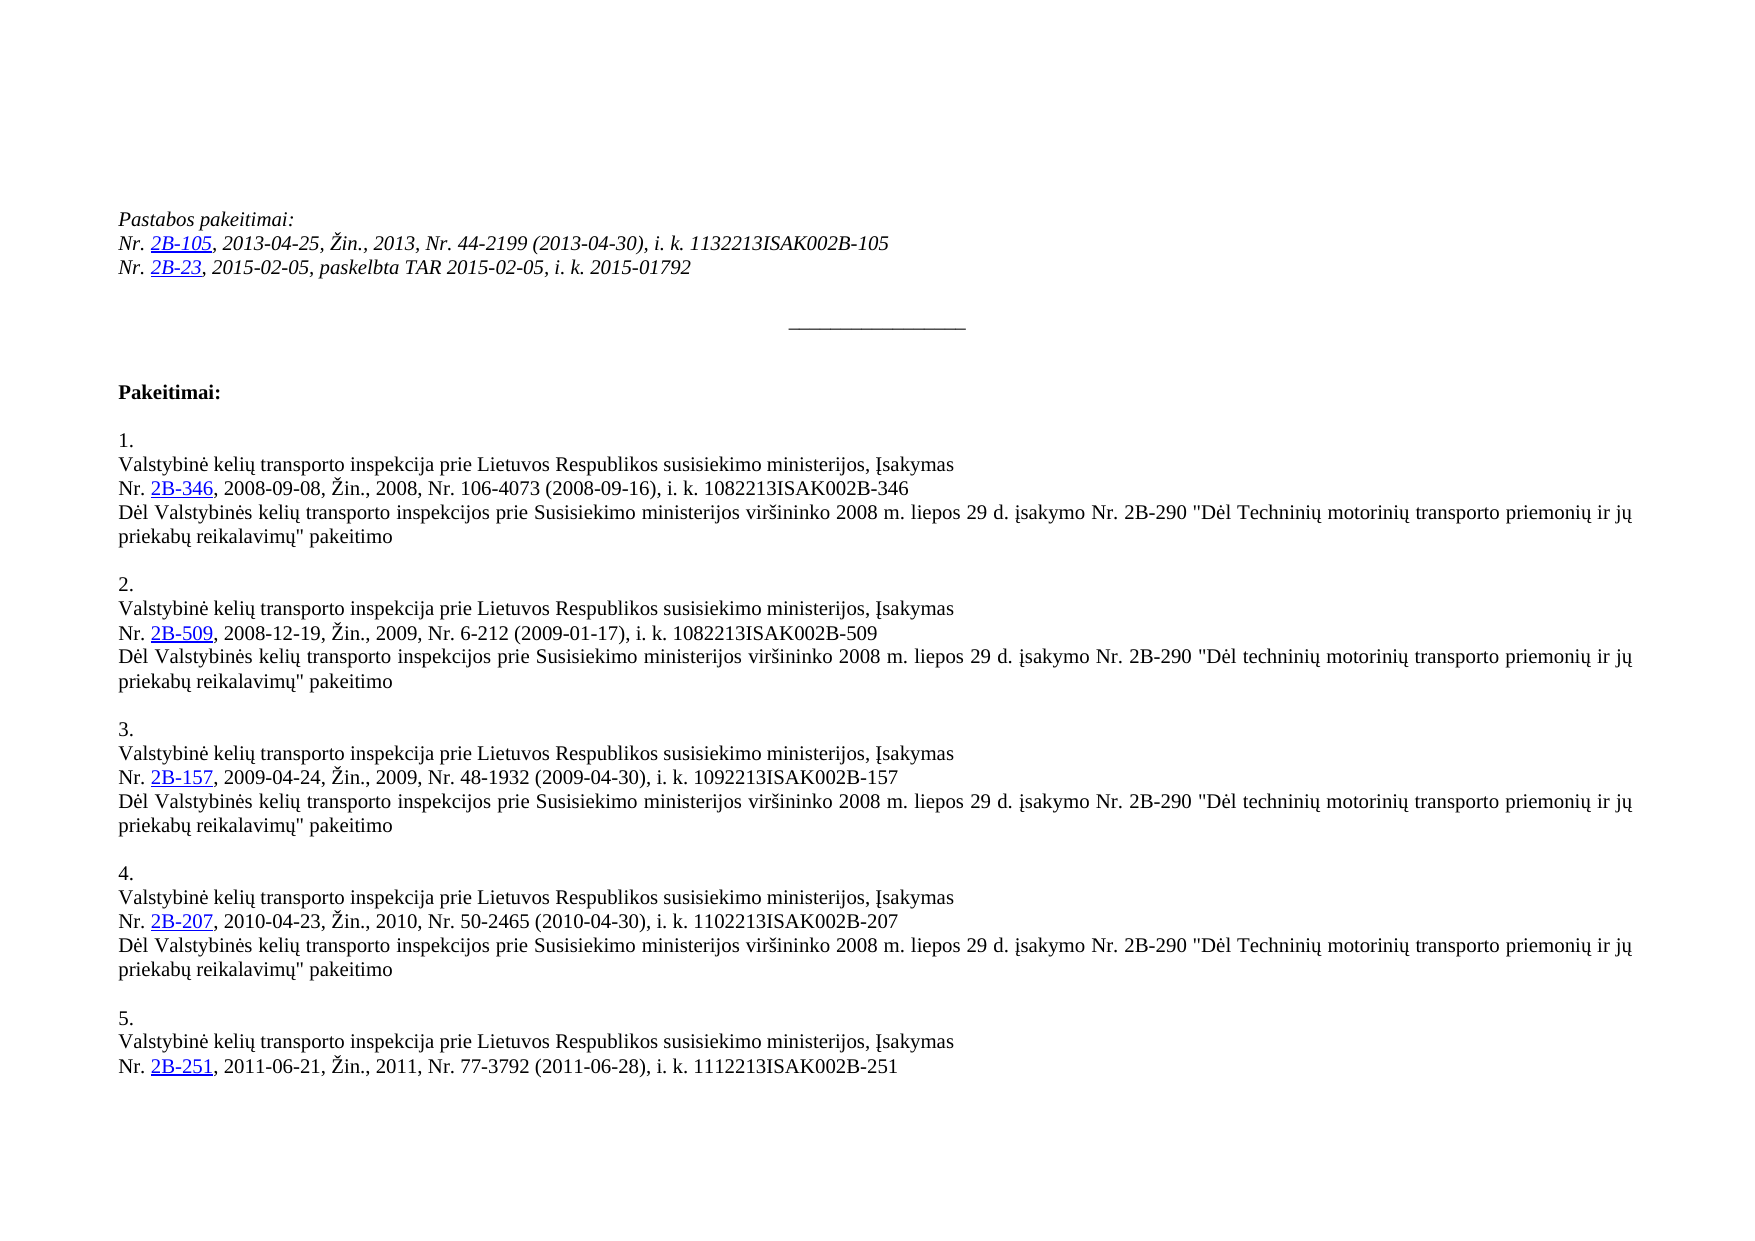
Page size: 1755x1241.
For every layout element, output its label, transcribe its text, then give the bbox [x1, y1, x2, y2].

text Valstybinė kelių transporto inspekcija prie Lietuvos Respublikos susisiekimo ministerijos, Įsakymas [118, 1029, 1636, 1053]
text Dėl Valstybinės kelių transporto inspekcijos prie Susisiekimo ministerijos viršininko 2008 m. liepos 29 d. įsakymo Nr. 2B-290 "Dėl techninių motorinių transporto priemonių ir jų priekabų reikalavimų" pakeitimo [118, 789, 1636, 837]
text Dėl Valstybinės kelių transporto inspekcijos prie Susisiekimo ministerijos viršininko 2008 m. liepos 29 d. įsakymo Nr. 2B-290 "Dėl Techninių motorinių transporto priemonių ir jų priekabų reikalavimų" pakeitimo [118, 500, 1636, 548]
text 1. [118, 428, 1636, 452]
text Valstybinė kelių transporto inspekcija prie Lietuvos Respublikos susisiekimo ministerijos, Įsakymas [118, 596, 1636, 620]
text Nr. 2B-157, 2009-04-24, Žin., 2009, Nr. 48-1932 (2009-04-30), i. k. 1092213ISAK002B-157 [118, 765, 1636, 789]
text Pastabos pakeitimai: [118, 207, 1636, 231]
text Valstybinė kelių transporto inspekcija prie Lietuvos Respublikos susisiekimo ministerijos, Įsakymas [118, 452, 1636, 476]
text Valstybinė kelių transporto inspekcija prie Lietuvos Respublikos susisiekimo ministerijos, Įsakymas [118, 741, 1636, 765]
text 5. [118, 1005, 1636, 1029]
text Nr. 2B-509, 2008-12-19, Žin., 2009, Nr. 6-212 (2009-01-17), i. k. 1082213ISAK002B-509 [118, 620, 1636, 644]
text 3. [118, 717, 1636, 741]
text Nr. 2B-105, 2013-04-25, Žin., 2013, Nr. 44-2199 (2013-04-30), i. k. 1132213ISAK002B-105 [118, 231, 1636, 255]
text Dėl Valstybinės kelių transporto inspekcijos prie Susisiekimo ministerijos viršininko 2008 m. liepos 29 d. įsakymo Nr. 2B-290 "Dėl Techninių motorinių transporto priemonių ir jų priekabų reikalavimų" pakeitimo [118, 933, 1636, 981]
text Dėl Valstybinės kelių transporto inspekcijos prie Susisiekimo ministerijos viršininko 2008 m. liepos 29 d. įsakymo Nr. 2B-290 "Dėl techninių motorinių transporto priemonių ir jų priekabų reikalavimų" pakeitimo [118, 644, 1636, 693]
text Nr. 2B-207, 2010-04-23, Žin., 2010, Nr. 50-2465 (2010-04-30), i. k. 1102213ISAK002B-207 [118, 909, 1636, 933]
text Nr. 2B-23, 2015-02-05, paskelbta TAR 2015-02-05, i. k. 2015-01792 [118, 255, 1636, 279]
text Pakeitimai: [118, 380, 1636, 404]
text _________________ [118, 308, 1636, 332]
text Valstybinė kelių transporto inspekcija prie Lietuvos Respublikos susisiekimo ministerijos, Įsakymas [118, 885, 1636, 909]
text Nr. 2B-346, 2008-09-08, Žin., 2008, Nr. 106-4073 (2008-09-16), i. k. 1082213ISAK002B-346 [118, 476, 1636, 500]
text 2. [118, 572, 1636, 596]
text Nr. 2B-251, 2011-06-21, Žin., 2011, Nr. 77-3792 (2011-06-28), i. k. 1112213ISAK002B-251 [118, 1053, 1636, 1078]
text 4. [118, 861, 1636, 885]
